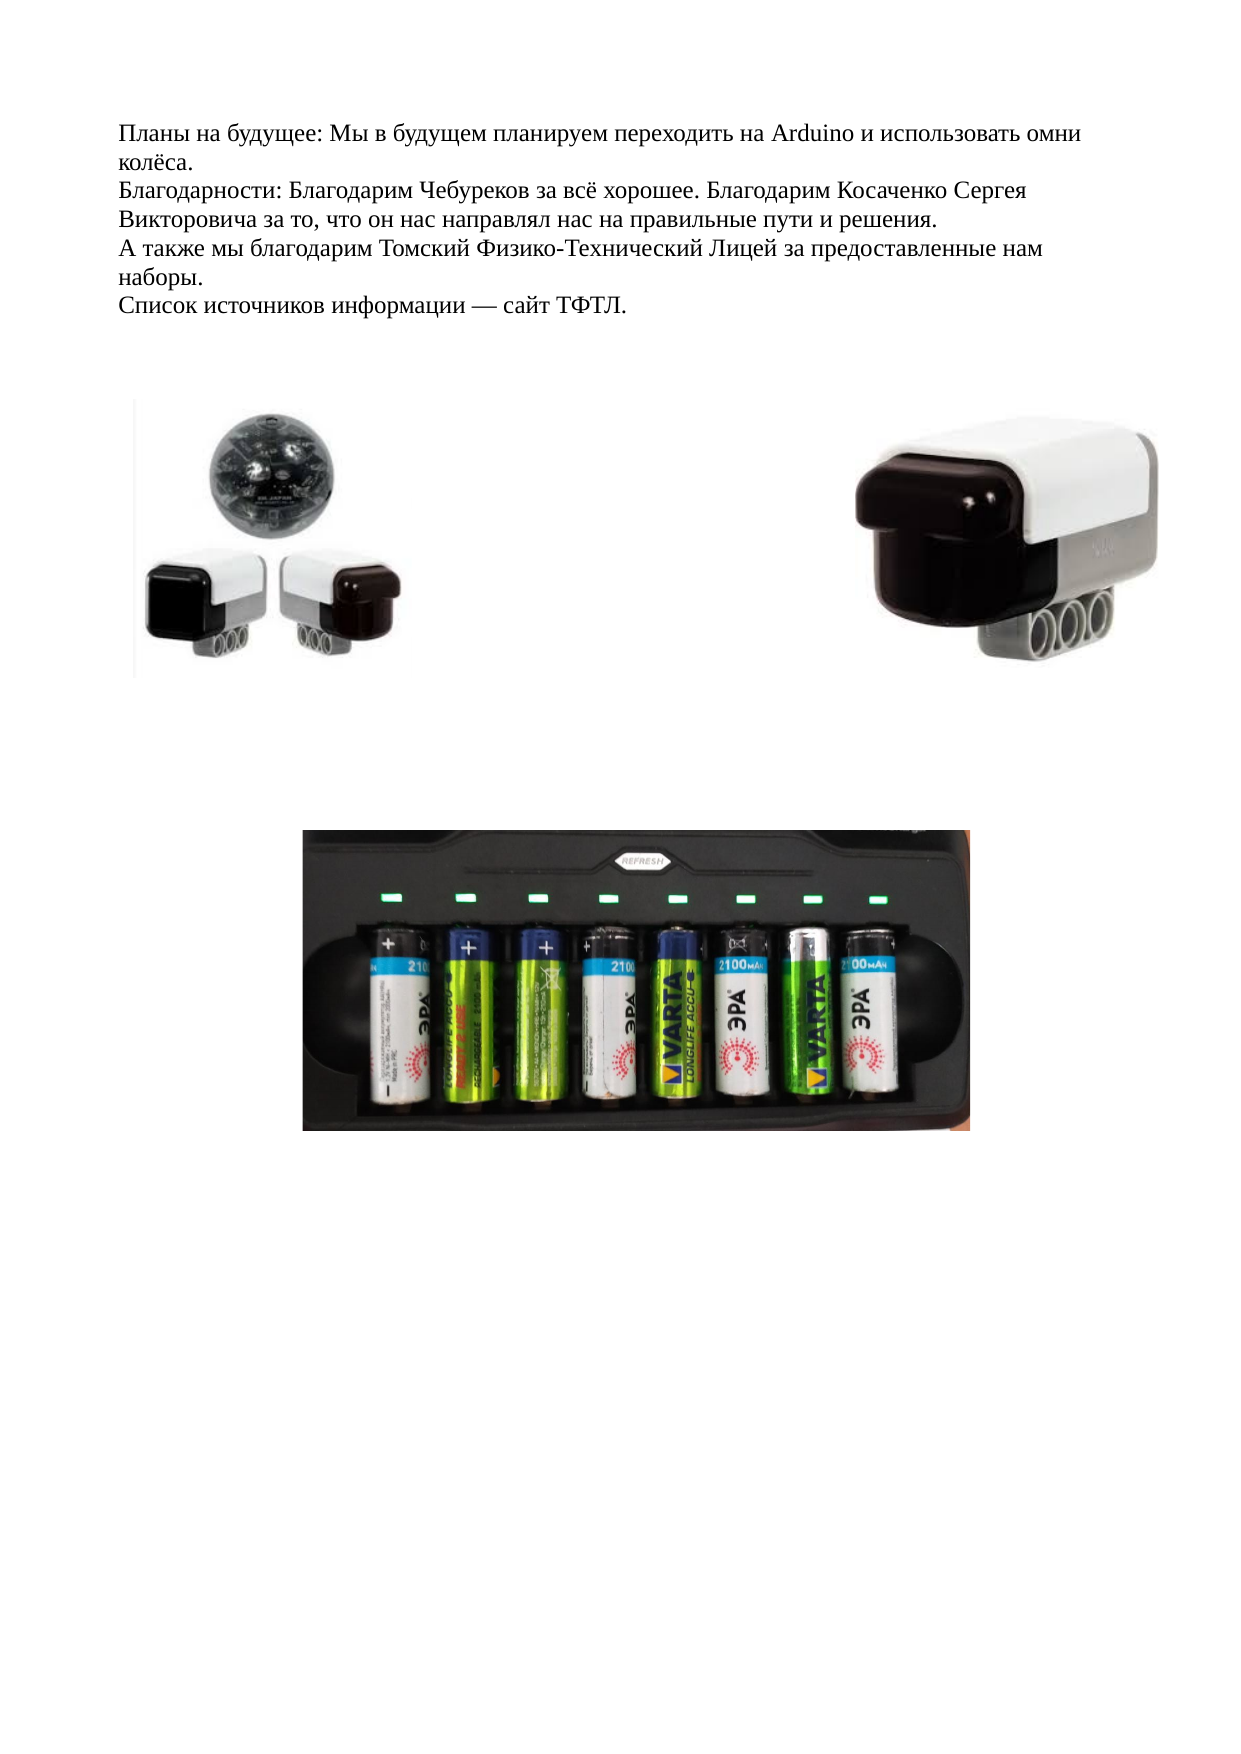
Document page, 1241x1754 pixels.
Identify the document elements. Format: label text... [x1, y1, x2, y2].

text Планы на будущее: Мы в будущем планируем переходить на Arduino и использовать омни колёса. [118, 118, 1122, 176]
text Список источников информации — сайт ТФТЛ. [118, 291, 1122, 319]
text А также мы благодарим Томский Физико-Технический Лицей за предоставленные нам наборы. [118, 233, 1122, 291]
text Благодарности: Благодарим Чебуреков за всё хорошее. Благодарим Косаченко Сергея Викторовича за то, что он нас направлял нас на правильные пути и решения. [118, 176, 1122, 233]
